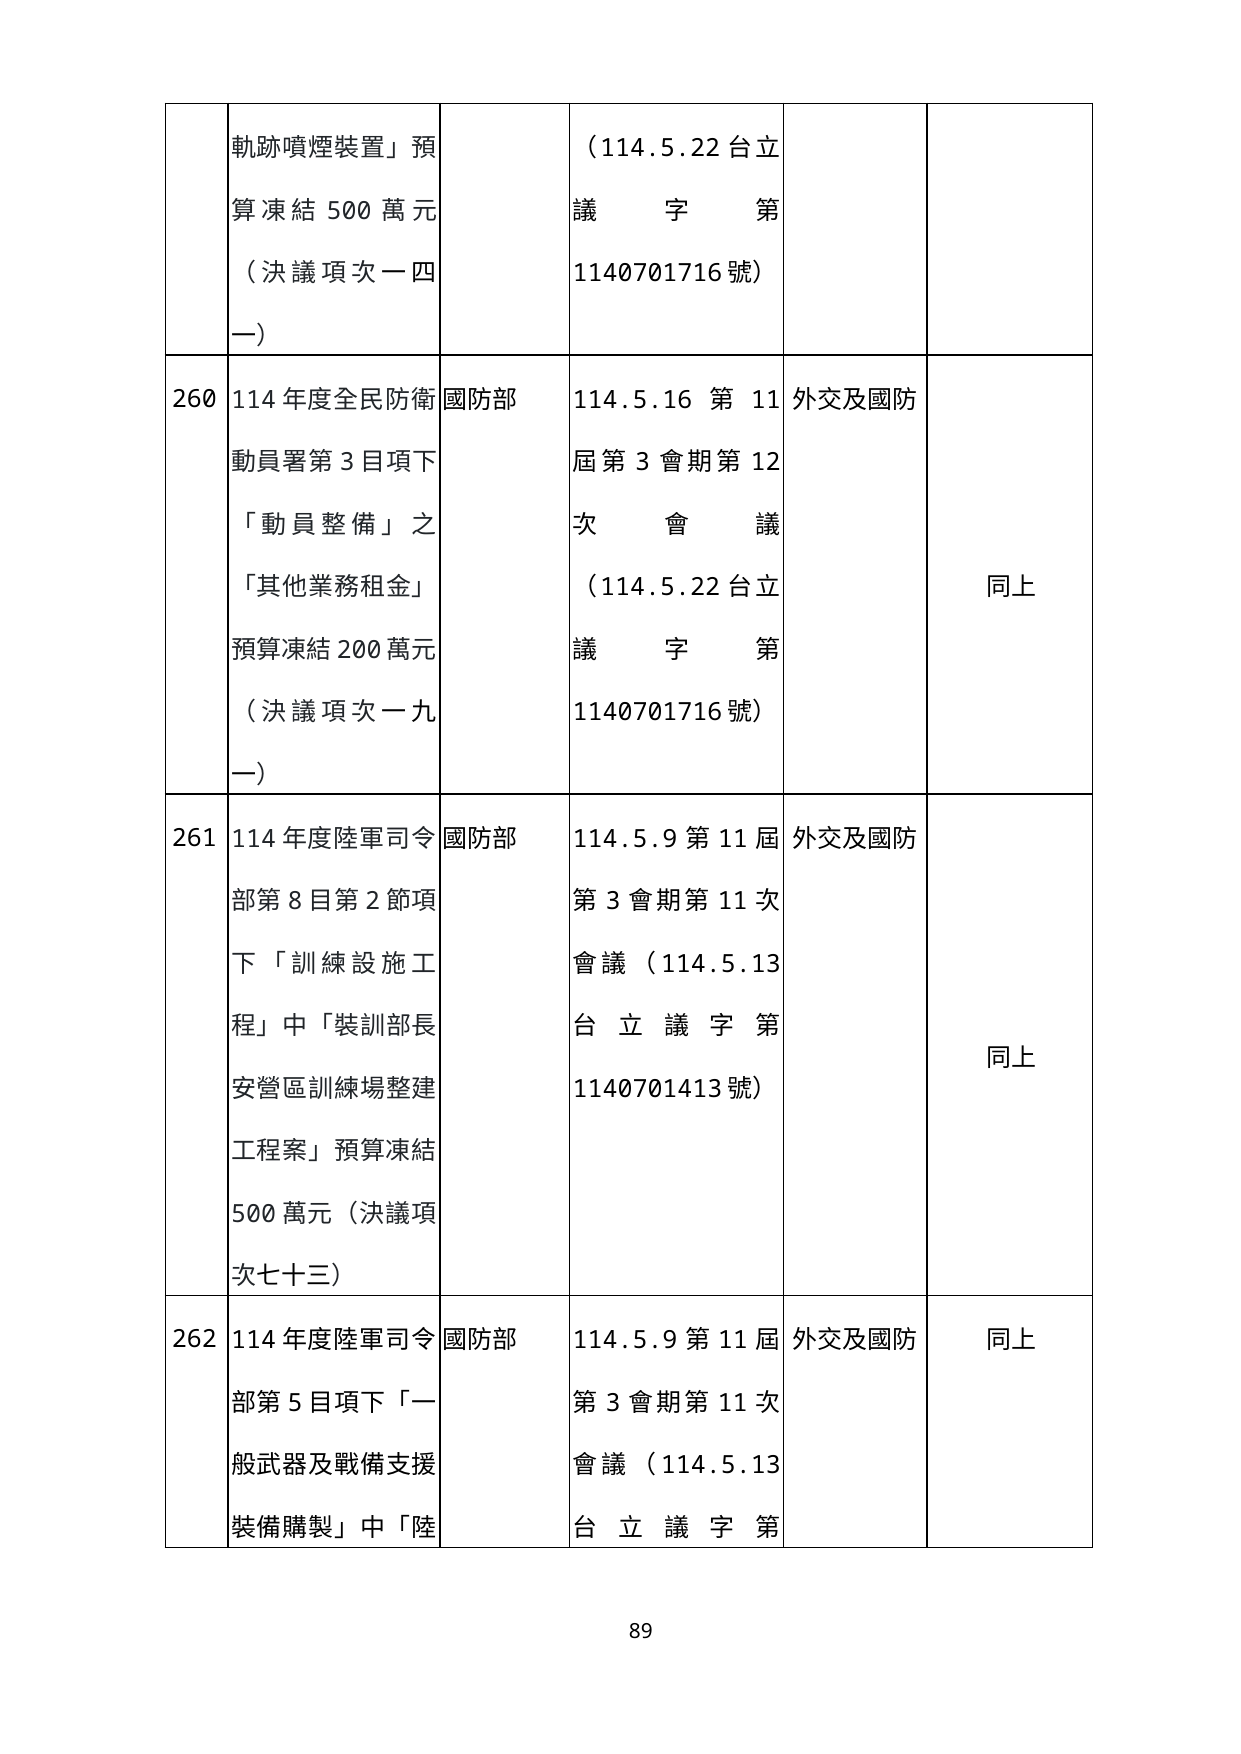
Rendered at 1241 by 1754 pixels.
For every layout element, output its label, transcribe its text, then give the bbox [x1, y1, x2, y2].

table_cell 外交及國防 [784, 356, 926, 793]
table_cell 國防部 [441, 795, 569, 1295]
table_cell 國防部 [441, 1296, 569, 1546]
table_cell 國防部 [441, 356, 569, 793]
table_cell 外交及國防 [784, 795, 926, 1295]
table_cell 114年度全民防衛動員署第3目項下「動員整備」之「其他業務租金」預算凍結200萬元（決議項次一九一） [229, 356, 439, 793]
table_cell [441, 104, 569, 354]
table_cell [166, 356, 227, 793]
table_cell 軌跡噴煙裝置」預算凍結500萬元（決議項次一四一） [229, 104, 439, 354]
table_cell （114.5.22台立議字第1140701716號） [570, 104, 783, 354]
table_cell [166, 104, 227, 354]
table_cell 同上 [928, 356, 1092, 793]
table_cell 114.5.9第11屆第3會期第11次會議（114.5.13台立議字第 [570, 1296, 783, 1546]
table_cell 同上 [928, 795, 1092, 1295]
table_cell 114.5.16第11屆第3會期第12次會議（114.5.22台立議字第1140701716號） [570, 356, 783, 793]
table_cell 114年度陸軍司令部第5目項下「一般武器及戰備支援裝備購製」中「陸 [229, 1296, 439, 1546]
table_cell [928, 104, 1092, 354]
table_cell 外交及國防 [784, 1296, 926, 1546]
table_cell 114年度陸軍司令部第8目第2節項下「訓練設施工程」中「裝訓部長安營區訓練場整建工程案」預算凍結500萬元（決議項次七十三） [229, 795, 439, 1295]
table_cell 114.5.9第11屆第3會期第11次會議（114.5.13台立議字第1140701413號） [570, 795, 783, 1295]
table_cell [784, 104, 926, 354]
table_cell [166, 1296, 227, 1546]
table_cell 同上 [928, 1296, 1092, 1546]
table_cell [166, 795, 227, 1295]
